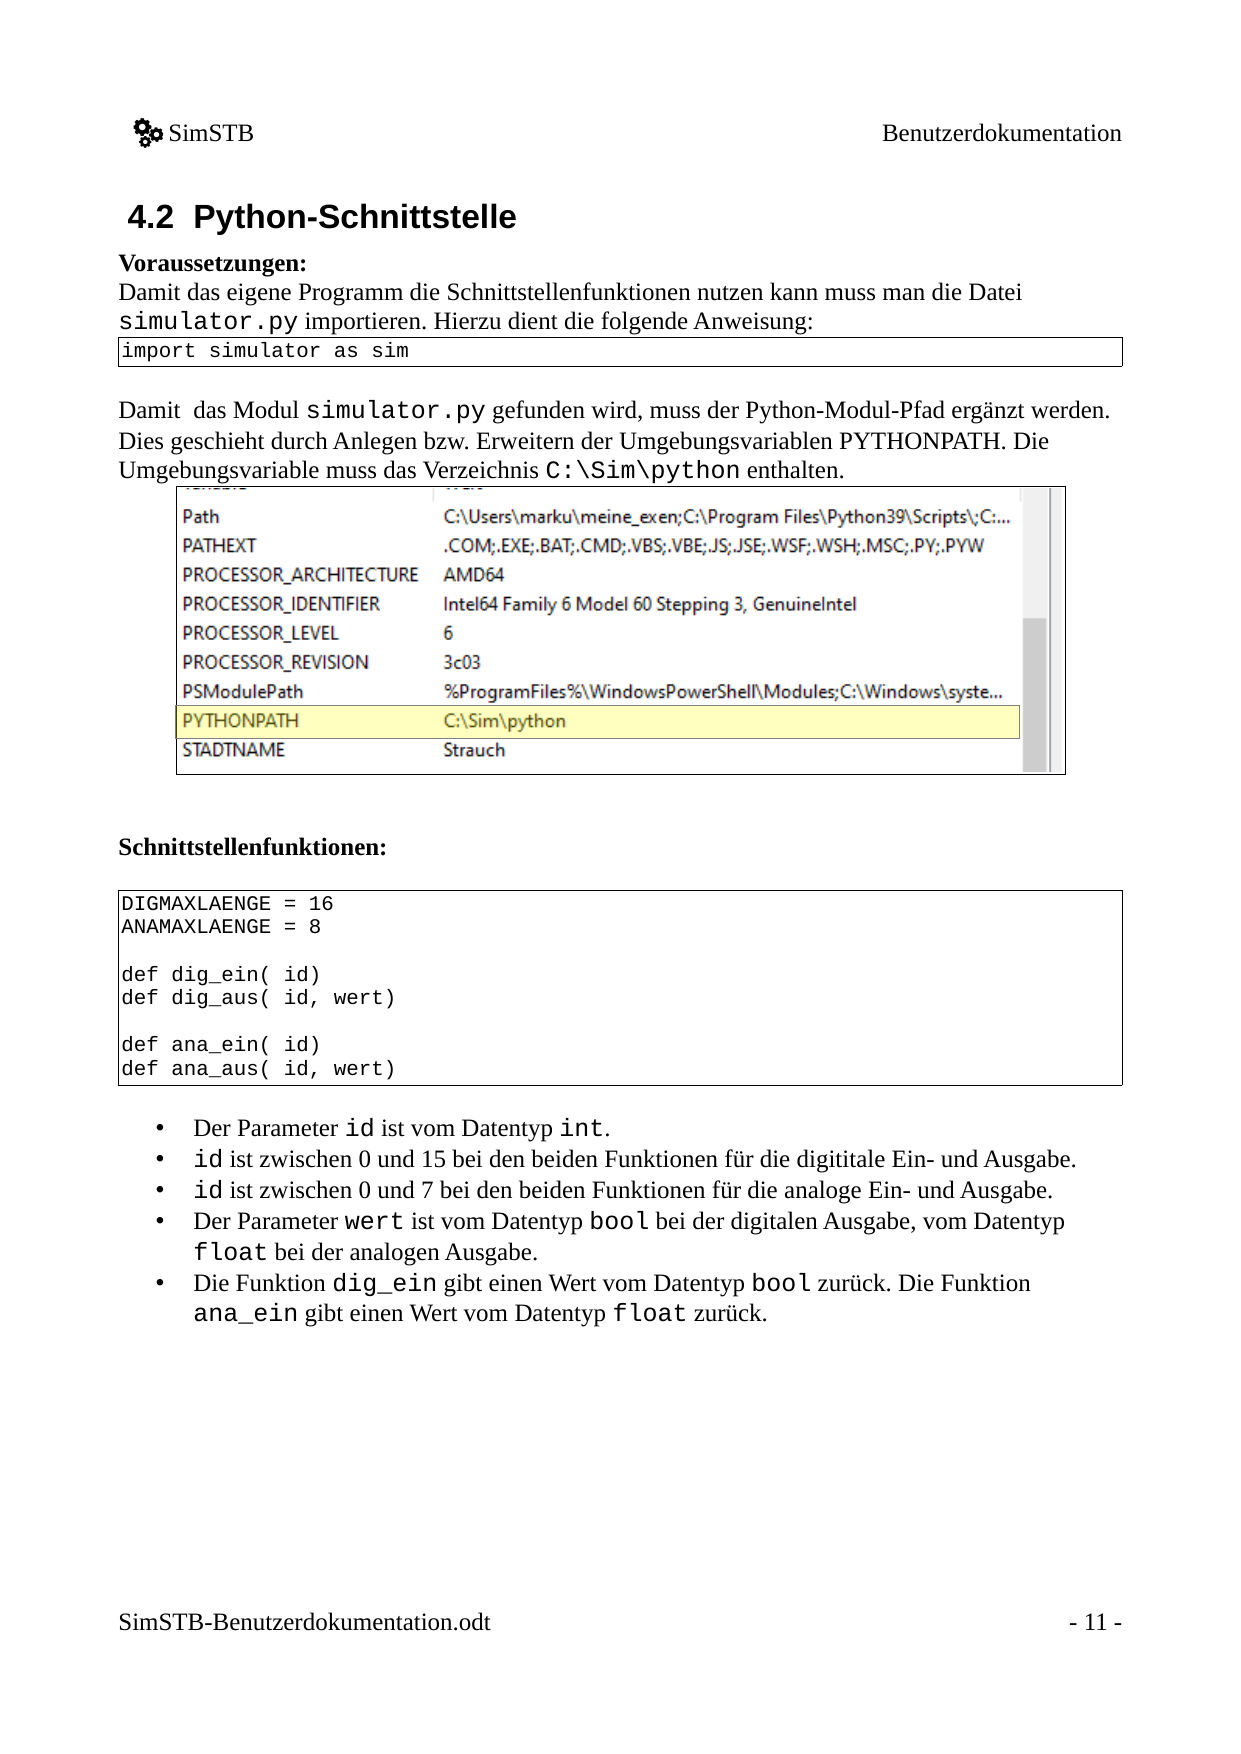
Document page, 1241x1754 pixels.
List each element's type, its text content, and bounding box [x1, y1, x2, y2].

text import simulator as sim [119, 338, 1122, 366]
text def dig_ein( id) [119, 961, 1122, 984]
list id ist zwischen 0 und 7 bei den beiden Funktionen für die analoge Ein- und Ausgabe. [156, 1175, 1122, 1206]
list id ist zwischen 0 und 15 bei den beiden Funktionen für die digititale Ein- und Ausgabe. [156, 1144, 1122, 1175]
text def dig_aus( id, wert) [119, 984, 1122, 1011]
list Die Funktion dig_ein gibt einen Wert vom Datentyp bool zurück. Die Funktion ana_ein gibt einen Wert vom Datentyp float zurück. [156, 1268, 1122, 1329]
text def ana_ein( id) [119, 1031, 1122, 1055]
text def ana_aus( id, wert) [119, 1055, 1122, 1085]
text Voraussetzungen: [118, 248, 1122, 277]
list Der Parameter id ist vom Datentyp int. [156, 1113, 1122, 1144]
text ANAMAXLAENGE = 8 [119, 913, 1122, 940]
text Damit das Modul simulator.py gefunden wird, muss der Python-Modul-Pfad ergänzt werden. Dies geschieht durch Anlegen bzw. Erweitern der Umgebungsvariablen PYTHONPATH. Die Umgebungsvariable muss das Verzeichnis C:\Sim\python enthalten. [118, 395, 1122, 486]
text Damit das eigene Programm die Schnittstellenfunktionen nutzen kann muss man die Datei simulator.py importieren. Hierzu dient die folgende Anweisung: [118, 277, 1122, 337]
list Der Parameter wert ist vom Datentyp bool bei der digitalen Ausgabe, vom Datentyp float bei der analogen Ausgabe. [156, 1206, 1122, 1268]
picture [133, 118, 164, 148]
picture [178, 488, 1062, 772]
text DIGMAXLAENGE = 16 [119, 891, 1122, 913]
text Schnittstellenfunktionen: [118, 832, 1122, 861]
subtitle Python-Schnittstelle [118, 197, 1122, 236]
